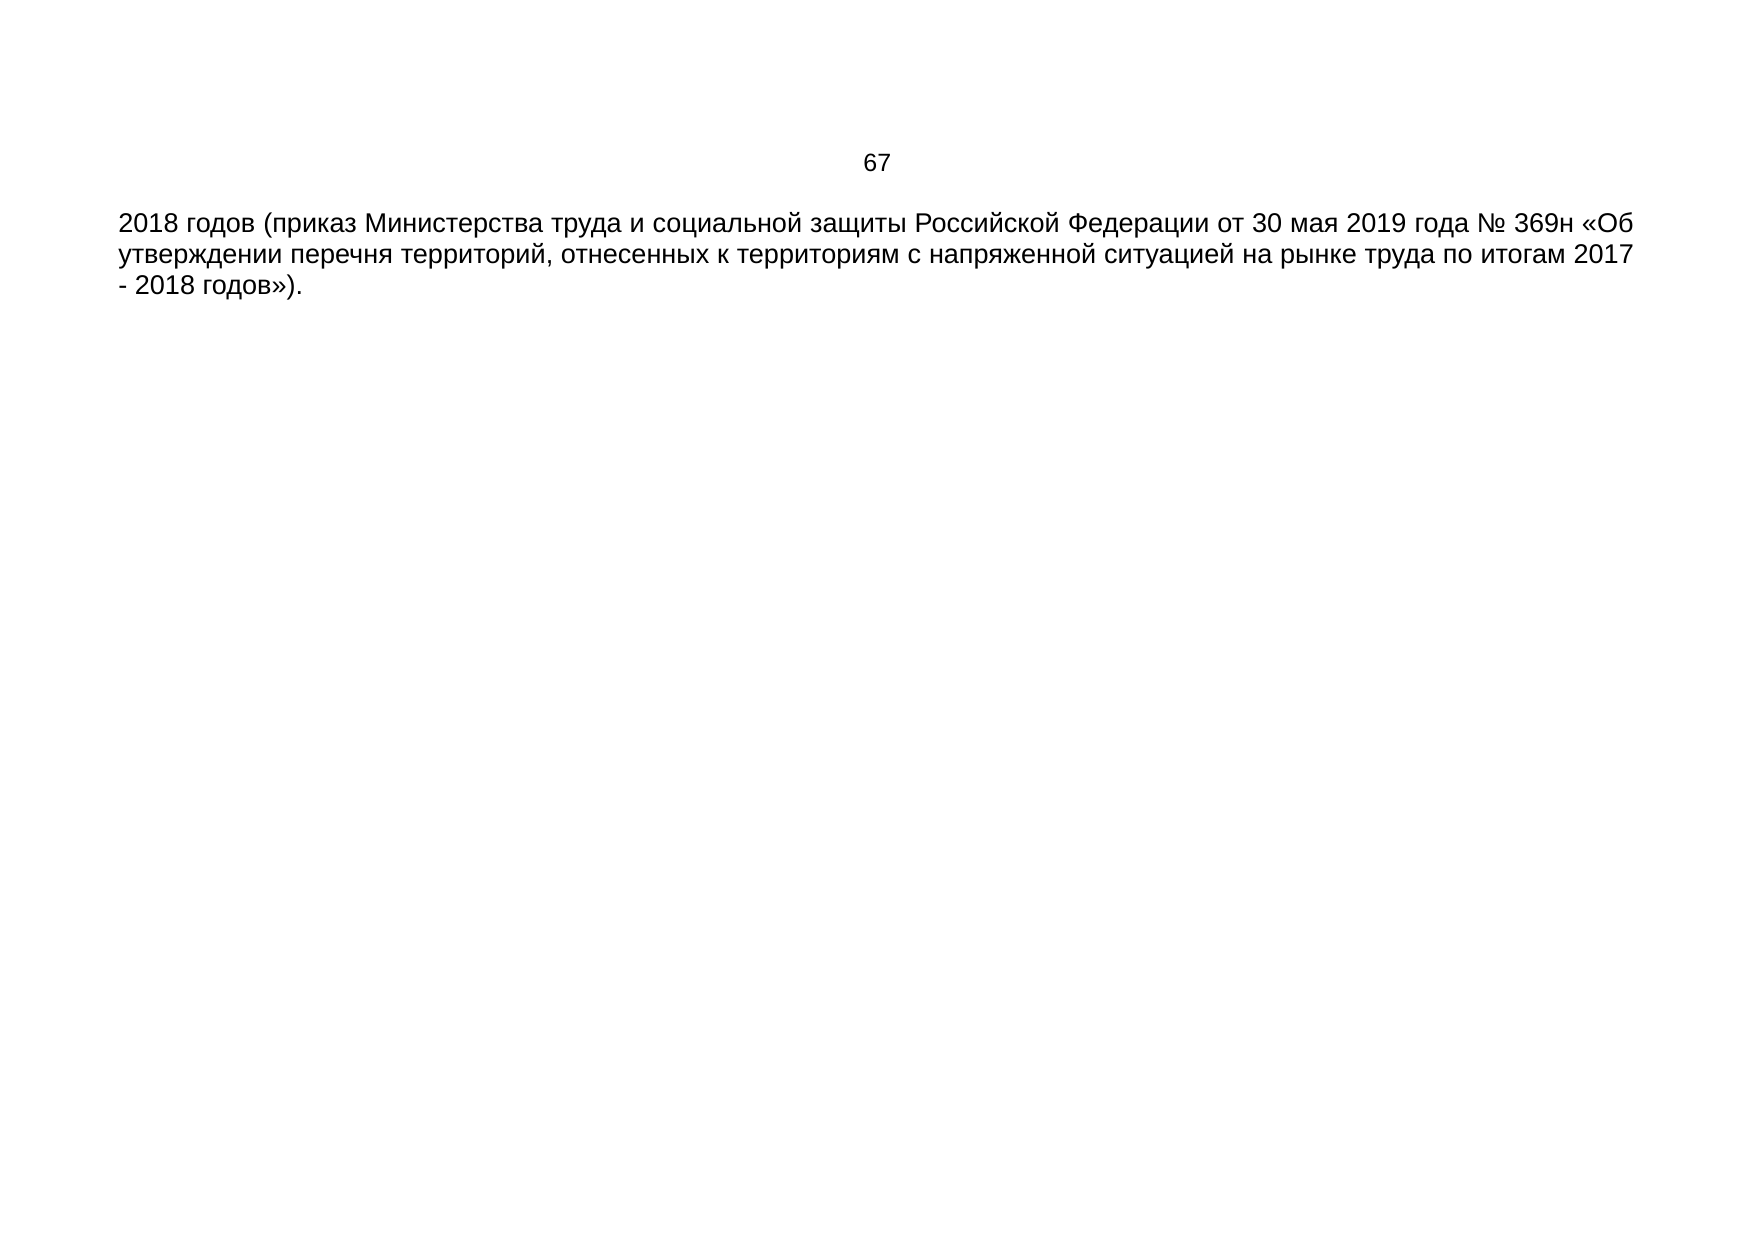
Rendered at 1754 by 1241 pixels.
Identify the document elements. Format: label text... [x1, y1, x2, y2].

text 2018 годов (приказ Министерства труда и социальной защиты Российской Федерации от 30 мая 2019 года № 369н «Об утверждении перечня территорий, отнесенных к территориям с напряженной ситуацией на рынке труда по итогам 2017 - 2018 годов»). [118, 207, 1636, 300]
